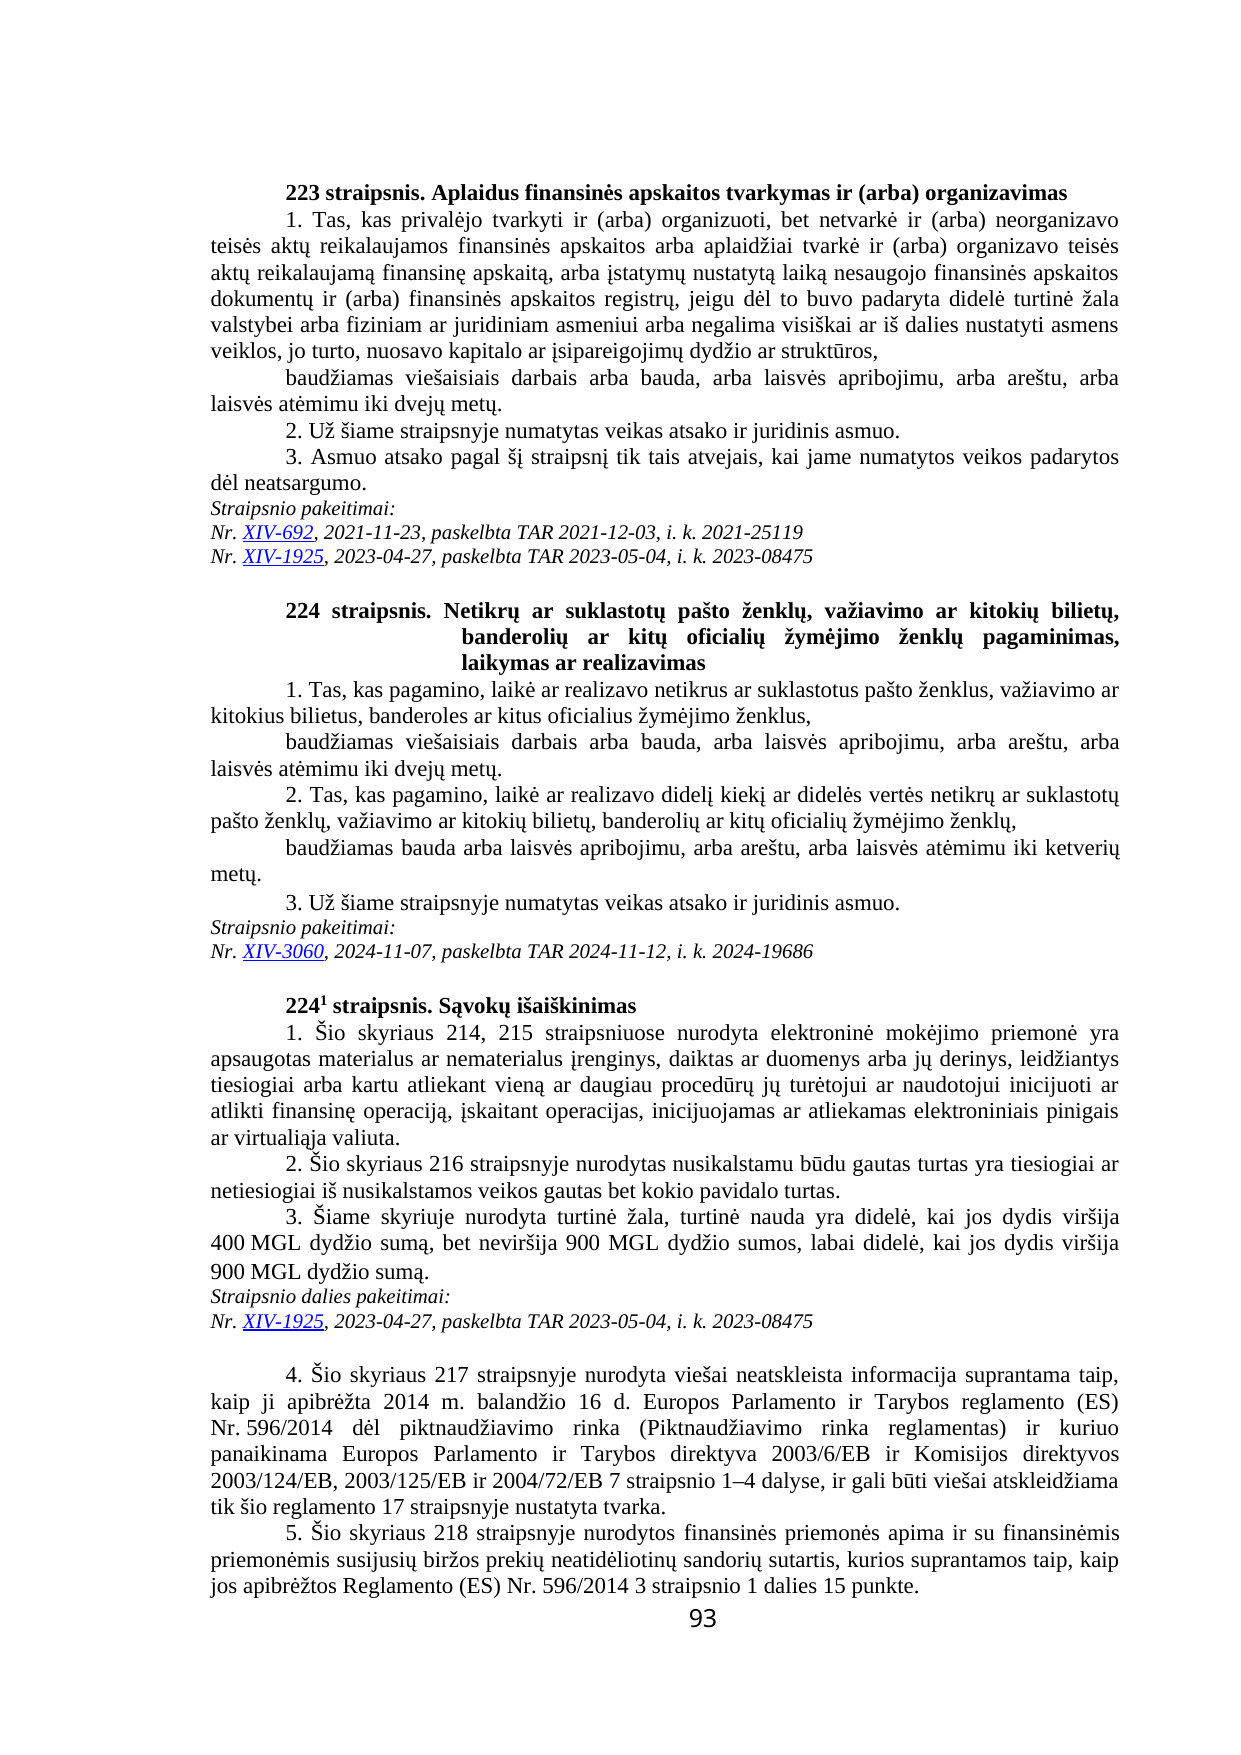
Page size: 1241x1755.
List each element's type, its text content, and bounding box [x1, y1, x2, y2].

text baudžiamas bauda arba laisvės apribojimu, arba areštu, arba laisvės atėmimu iki ketverių metų. [210, 834, 1120, 887]
text 3. Šiame skyriuje nurodyta turtinė žala, turtinė nauda yra didelė, kai jos dydis viršija 400 MGL dydžio sumą, bet neviršija 900 MGL dydžio sumos, labai didelė, kai jos dydis viršija 900 MGL dydžio sumą. [210, 1203, 1120, 1284]
text Nr. XIV-1925, 2023-04-27, paskelbta TAR 2023-05-04, i. k. 2023-08475 [210, 1308, 1120, 1333]
text baudžiamas viešaisiais darbais arba bauda, arba laisvės apribojimu, arba areštu, arba laisvės atėmimu iki dvejų metų. [210, 728, 1120, 781]
text 223 straipsnis. Aplaidus finansinės apskaitos tvarkymas ir (arba) organizavimas [210, 179, 1120, 206]
text 3. Asmuo atsako pagal šį straipsnį tik tais atvejais, kai jame numatytos veikos padarytos dėl neatsargumo. [210, 443, 1120, 496]
text 5. Šio skyriaus 218 straipsnyje nurodytos finansinės priemonės apima ir su finansinėmis priemonėmis susijusių biržos prekių neatidėliotinų sandorių sutartis, kurios suprantamos taip, kaip jos apibrėžtos Reglamento (ES) Nr. 596/2014 3 straipsnio 1 dalies 15 punkte. [210, 1519, 1120, 1598]
text Nr. XIV-692, 2021-11-23, paskelbta TAR 2021-12-03, i. k. 2021-25119 [210, 520, 1120, 544]
text 2. Tas, kas pagamino, laikė ar realizavo didelį kiekį ar didelės vertės netikrų ar suklastotų pašto ženklų, važiavimo ar kitokių bilietų, banderolių ar kitų oficialių žymėjimo ženklų, [210, 781, 1120, 834]
text Straipsnio pakeitimai: [210, 915, 1120, 939]
text Nr. XIV-1925, 2023-04-27, paskelbta TAR 2023-05-04, i. k. 2023-08475 [210, 544, 1120, 568]
text 4. Šio skyriaus 217 straipsnyje nurodyta viešai neatskleista informacija suprantama taip, kaip ji apibrėžta 2014 m. balandžio 16 d. Europos Parlamento ir Tarybos reglamento (ES) Nr. 596/2014 dėl piktnaudžiavimo rinka (Piktnaudžiavimo rinka reglamentas) ir kuriuo panaikinama Europos Parlamento ir Tarybos direktyva 2003/6/EB ir Komisijos direktyvos 2003/124/EB, 2003/125/EB ir 2004/72/EB 7 straipsnio 1–4 dalyse, ir gali būti viešai atskleidžiama tik šio reglamento 17 straipsnyje nustatyta tvarka. [210, 1361, 1120, 1519]
text 3. Už šiame straipsnyje numatytas veikas atsako ir juridinis asmuo. [210, 887, 1120, 915]
text 1. Tas, kas privalėjo tvarkyti ir (arba) organizuoti, bet netvarkė ir (arba) neorganizavo teisės aktų reikalaujamos finansinės apskaitos arba aplaidžiai tvarkė ir (arba) organizavo teisės aktų reikalaujamą finansinę apskaitą, arba įstatymų nustatytą laiką nesaugojo finansinės apskaitos dokumentų ir (arba) finansinės apskaitos registrų, jeigu dėl to buvo padaryta didelė turtinė žala valstybei arba fiziniam ar juridiniam asmeniui arba negalima visiškai ar iš dalies nustatyti asmens veiklos, jo turto, nuosavo kapitalo ar įsipareigojimų dydžio ar struktūros, [210, 206, 1120, 364]
text 2241 straipsnis. Sąvokų išaiškinimas [210, 992, 1120, 1018]
text 1. Šio skyriaus 214, 215 straipsniuose nurodyta elektroninė mokėjimo priemonė yra apsaugotas materialus ar nematerialus įrenginys, daiktas ar duomenys arba jų derinys, leidžiantys tiesiogiai arba kartu atliekant vieną ar daugiau procedūrų jų turėtojui ar naudotojui inicijuoti ar atlikti finansinę operaciją, įskaitant operacijas, inicijuojamas ar atliekamas elektroniniais pinigais ar virtualiąja valiuta. [210, 1018, 1120, 1150]
text 2. Šio skyriaus 216 straipsnyje nurodytas nusikalstamu būdu gautas turtas yra tiesiogiai ar netiesiogiai iš nusikalstamos veikos gautas bet kokio pavidalo turtas. [210, 1150, 1120, 1203]
text 2. Už šiame straipsnyje numatytas veikas atsako ir juridinis asmuo. [210, 417, 1120, 443]
text Nr. XIV-3060, 2024-11-07, paskelbta TAR 2024-11-12, i. k. 2024-19686 [210, 939, 1120, 963]
text 224 straipsnis. Netikrų ar suklastotų pašto ženklų, važiavimo ar kitokių bilietų, banderolių ar kitų oficialių žymėjimo ženklų pagaminimas, laikymas ar realizavimas [285, 597, 1120, 676]
text Straipsnio dalies pakeitimai: [210, 1284, 1120, 1308]
text baudžiamas viešaisiais darbais arba bauda, arba laisvės apribojimu, arba areštu, arba laisvės atėmimu iki dvejų metų. [210, 364, 1120, 417]
text 1. Tas, kas pagamino, laikė ar realizavo netikrus ar suklastotus pašto ženklus, važiavimo ar kitokius bilietus, banderoles ar kitus oficialius žymėjimo ženklus, [210, 676, 1120, 728]
text Straipsnio pakeitimai: [210, 496, 1120, 520]
